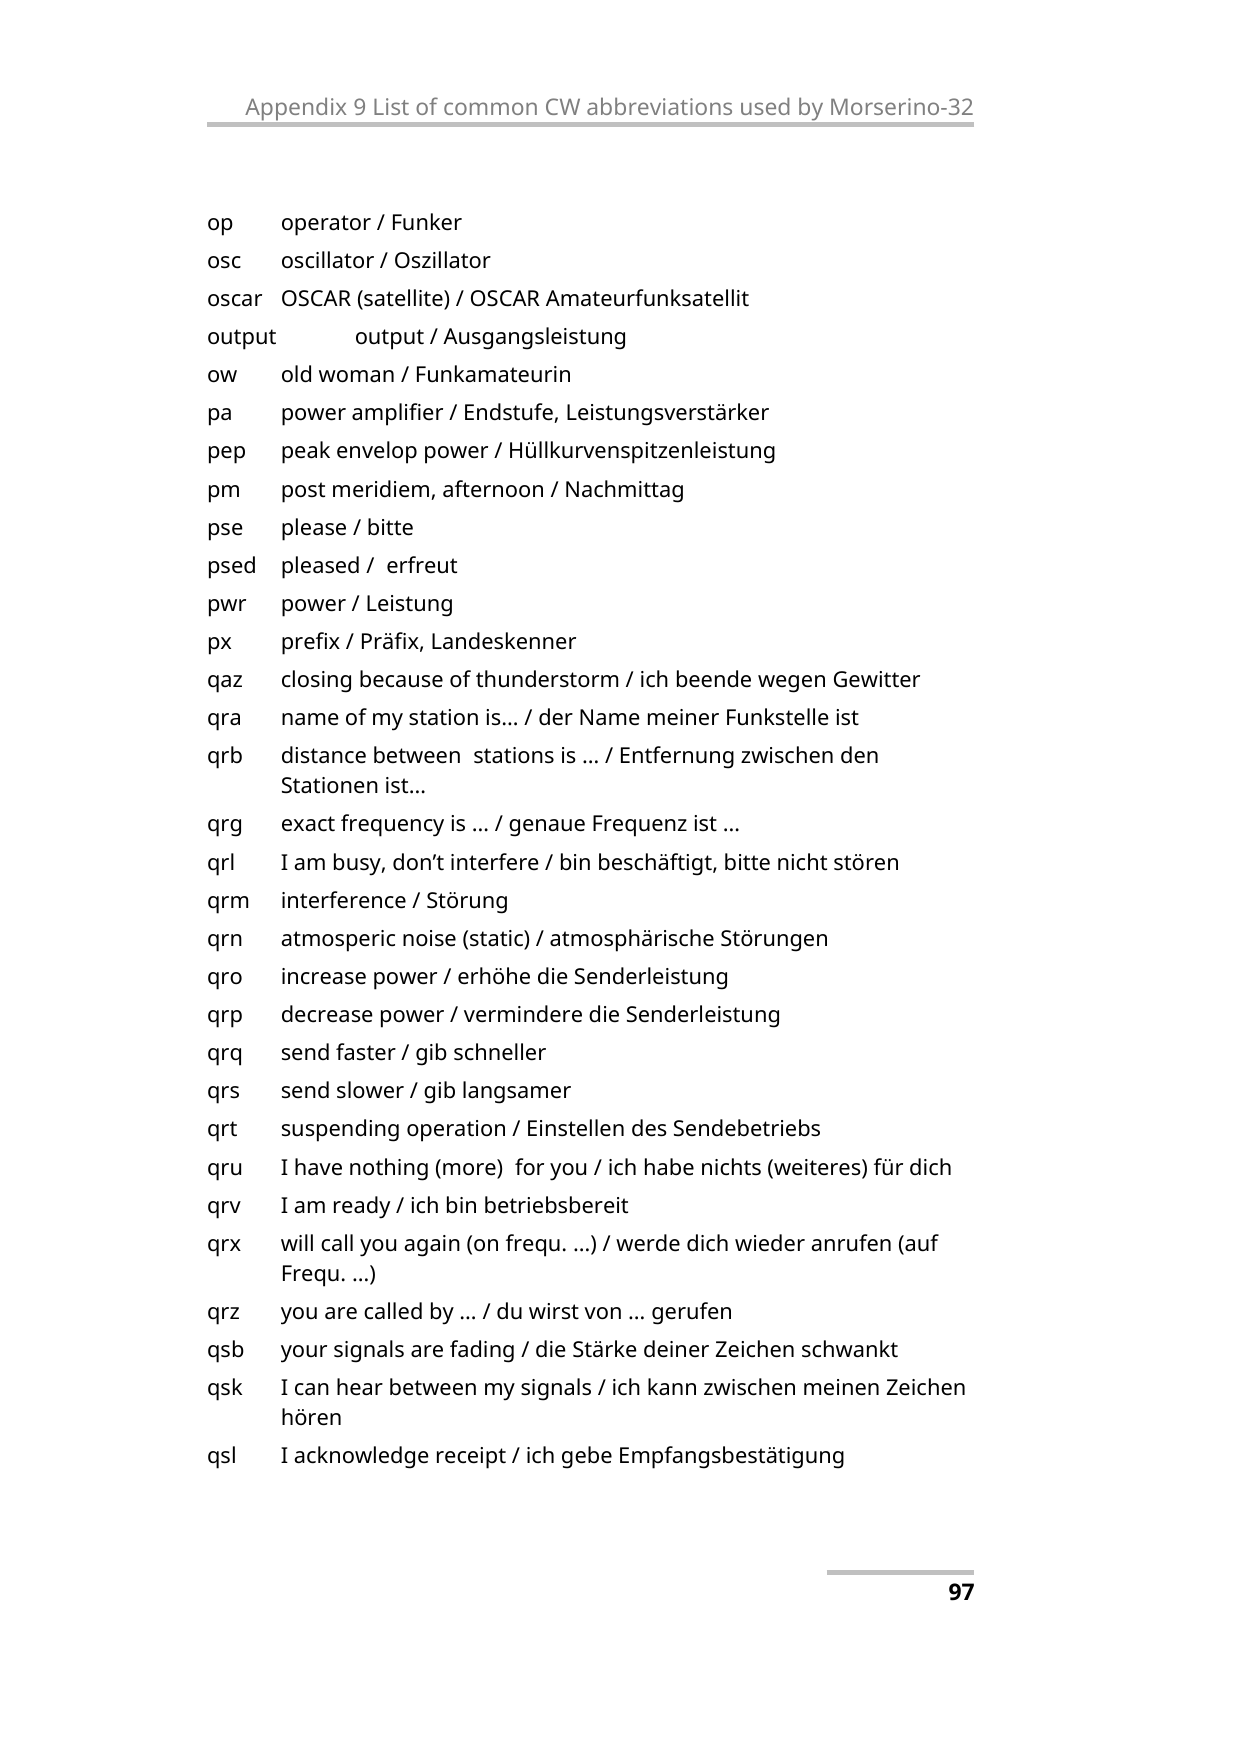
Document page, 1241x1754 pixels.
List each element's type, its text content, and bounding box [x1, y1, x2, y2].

text pep peak envelop power / Hüllkurvenspitzenleistung [207, 436, 974, 465]
text qrl I am busy, don’t interfere / bin beschäftigt, bitte nicht stören [207, 847, 974, 876]
text ow old woman / Funkamateurin [207, 359, 974, 389]
text qsk I can hear between my signals / ich kann zwischen meinen Zeichen hören [207, 1372, 974, 1432]
text qrm interference / Störung [207, 885, 974, 914]
text psed pleased / erfreut [207, 550, 974, 580]
text qrt suspending operation / Einstellen des Sendebetriebs [207, 1113, 974, 1143]
text qrp decrease power / vermindere die Senderleistung [207, 999, 974, 1029]
text qrn atmosperic noise (static) / atmosphärische Störungen [207, 923, 974, 953]
text qrz you are called by … / du wirst von … gerufen [207, 1296, 974, 1326]
text qaz closing because of thunderstorm / ich beende wegen Gewitter [207, 664, 974, 694]
text output output / Ausgangsleistung [207, 321, 974, 351]
text px prefix / Präfix, Landeskenner [207, 626, 974, 656]
text pwr power / Leistung [207, 588, 974, 618]
text pse please / bitte [207, 512, 974, 542]
text qrg exact frequency is … / genaue Frequenz ist …​ [207, 808, 974, 838]
text osc oscillator / Oszillator [207, 245, 974, 275]
text qro increase power / erhöhe die Senderleistung [207, 961, 974, 991]
text qrv I am ready / ich bin betriebsbereit [207, 1190, 974, 1219]
text qrb distance between stations is … / Entfernung zwischen den Stationen ist… [207, 741, 974, 800]
text qrx will call you again (on frequ. …) / werde dich wieder anrufen (auf Frequ. …) [207, 1228, 974, 1287]
text qrq send faster / gib schneller [207, 1037, 974, 1067]
text oscar OSCAR (satellite) / OSCAR Amateurfunksatellit [207, 283, 974, 313]
text qru I have nothing (more) for you / ich habe nichts (weiteres) für dich [207, 1152, 974, 1181]
text qsb your signals are fading / die Stärke deiner Zeichen schwankt [207, 1334, 974, 1364]
text op operator / Funker [207, 207, 974, 237]
text qsl I acknowledge receipt / ich gebe Empfangsbestätigung [207, 1440, 974, 1470]
text qra name of my station is… / der Name meiner Funkstelle ist [207, 702, 974, 732]
text pa power amplifier / Endstufe, Leistungsverstärker [207, 397, 974, 427]
text qrs send slower / gib langsamer [207, 1075, 974, 1105]
text pm post meridiem, afternoon / Nachmittag [207, 474, 974, 503]
